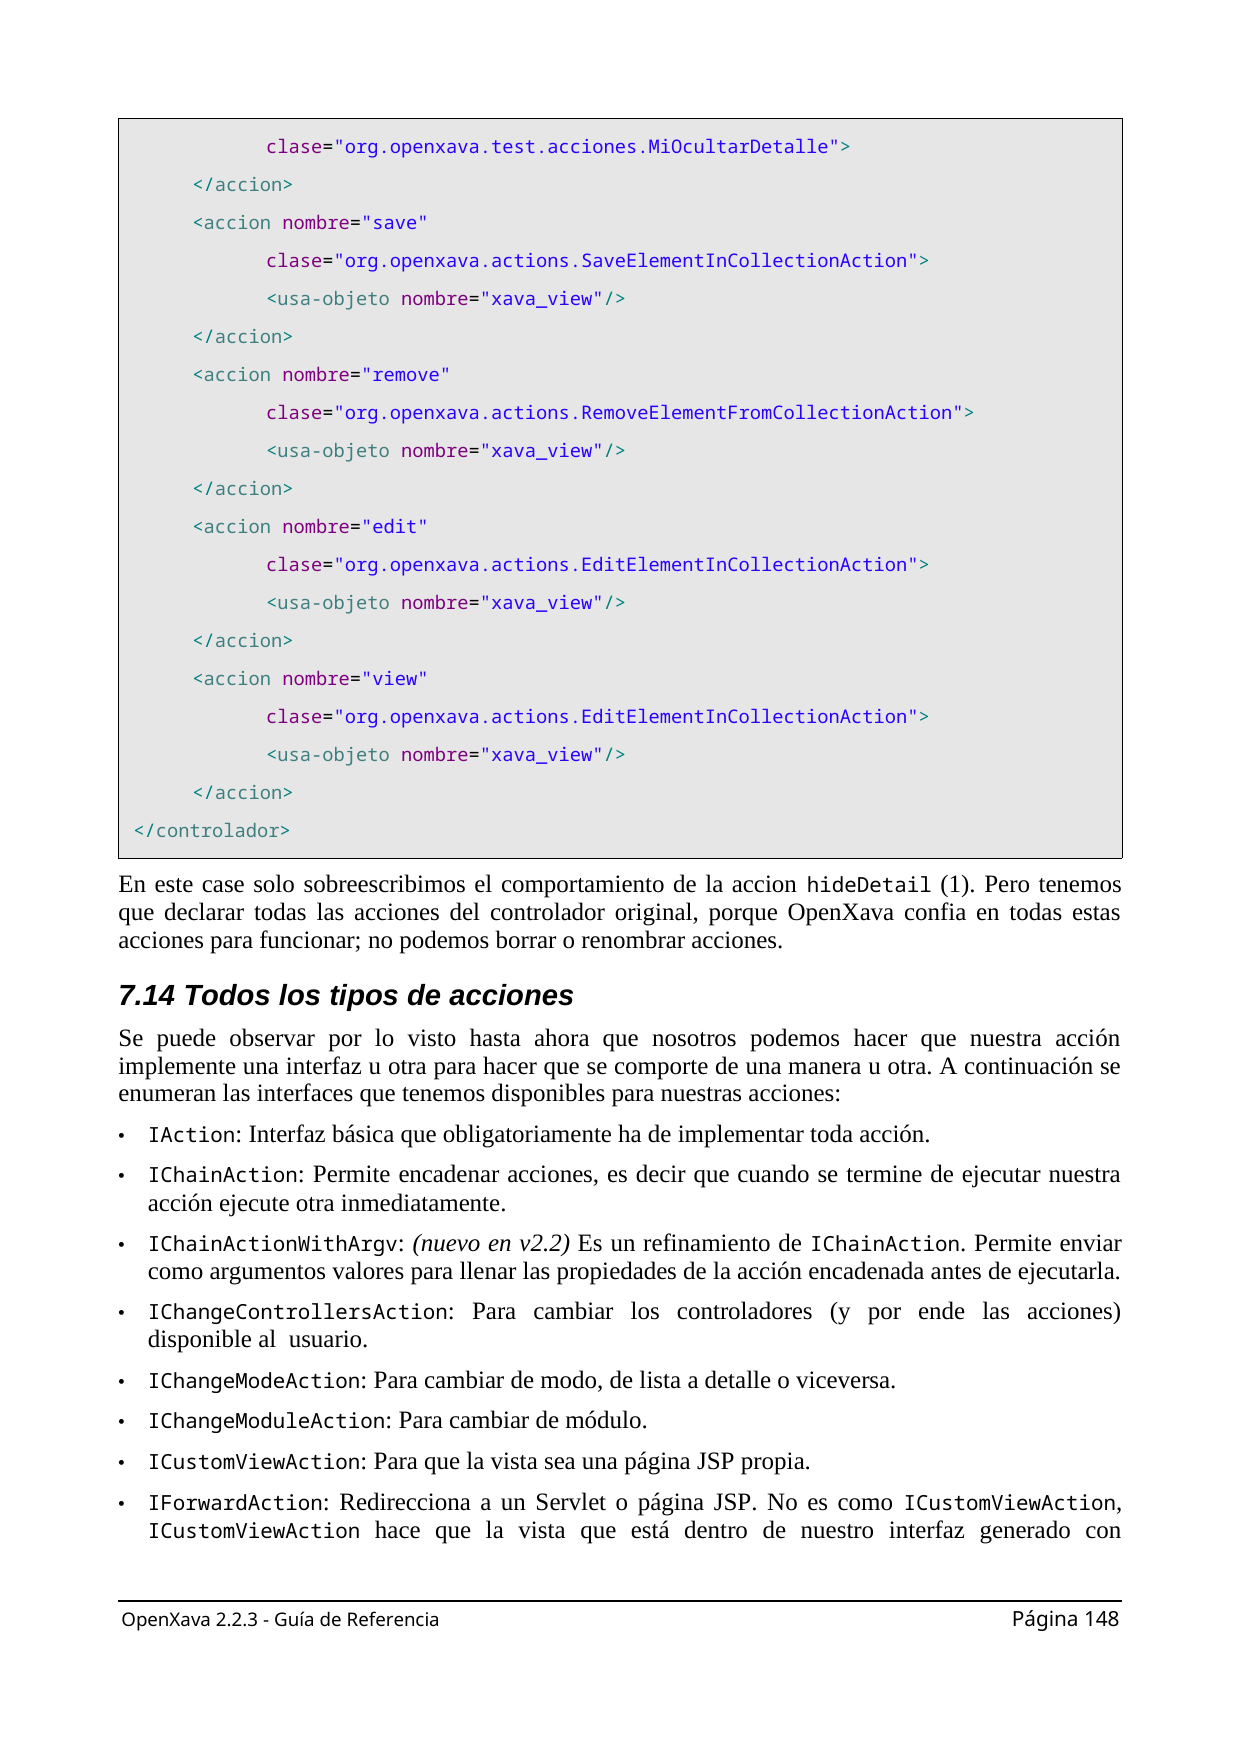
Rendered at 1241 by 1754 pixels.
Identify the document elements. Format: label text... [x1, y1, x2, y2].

list IAction: Interfaz básica que obligatoriamente ha de implementar toda acción. [118, 1120, 1122, 1148]
text <usa-objeto nombre="xava_view"/> [119, 726, 1122, 764]
list IChangeControllersAction: Para cambiar los controladores (y por ende las acciones) disponible al usuario. [118, 1297, 1122, 1353]
text <usa-objeto nombre="xava_view"/> [119, 574, 1122, 612]
text clase="org.openxava.actions.EditElementInCollectionAction"> [119, 688, 1122, 726]
text clase="org.openxava.actions.SaveElementInCollectionAction"> [119, 232, 1122, 270]
text <usa-objeto nombre="xava_view"/> [119, 270, 1122, 308]
list ICustomViewAction: Para que la vista sea una página JSP propia. [118, 1447, 1122, 1476]
list IForwardAction: Redirecciona a un Servlet o página JSP. No es como ICustomViewAction, ICustomViewAction hace que la vista que está dentro de nuestro interfaz generado con [118, 1488, 1122, 1544]
list IChangeModuleAction: Para cambiar de módulo. [118, 1407, 1122, 1435]
text </accion> [119, 764, 1122, 802]
text Se puede observar por lo visto hasta ahora que nosotros podemos hacer que nuestra acción implemente una interfaz u otra para hacer que se comporte de una manera u otra. A continuación se enumeran las interfaces que tenemos disponibles para nuestras acciones: [118, 1024, 1122, 1107]
text clase="org.openxava.actions.EditElementInCollectionAction"> [119, 536, 1122, 574]
text <usa-objeto nombre="xava_view"/> [119, 422, 1122, 460]
text </accion> [119, 612, 1122, 650]
text <accion nombre="remove" [119, 346, 1122, 384]
text En este case solo sobreescribimos el comportamiento de la accion hideDetail (1). Pero tenemos que declarar todas las acciones del controlador original, porque OpenXava confia en todas estas acciones para funcionar; no podemos borrar o renombrar acciones. [118, 870, 1122, 954]
text <accion nombre="view" [119, 650, 1122, 688]
subtitle Todos los tipos de acciones [118, 979, 1122, 1012]
text <accion nombre="edit" [119, 498, 1122, 536]
text clase="org.openxava.actions.RemoveElementFromCollectionAction"> [119, 384, 1122, 422]
text clase="org.openxava.test.acciones.MiOcultarDetalle"> [119, 119, 1122, 156]
text </accion> [119, 308, 1122, 346]
list IChangeModeAction: Para cambiar de modo, de lista a detalle o viceversa. [118, 1366, 1122, 1394]
text </controlador> [119, 802, 1122, 858]
list IChainActionWithArgv: (nuevo en v2.2) Es un refinamiento de IChainAction. Permite enviar como argumentos valores para llenar las propiedades de la acción encadenada antes de ejecutarla. [118, 1229, 1122, 1285]
text </accion> [119, 460, 1122, 498]
list IChainAction: Permite encadenar acciones, es decir que cuando se termine de ejecutar nuestra acción ejecute otra inmediatamente. [118, 1161, 1122, 1216]
text <accion nombre="save" [119, 194, 1122, 232]
text </accion> [119, 156, 1122, 194]
